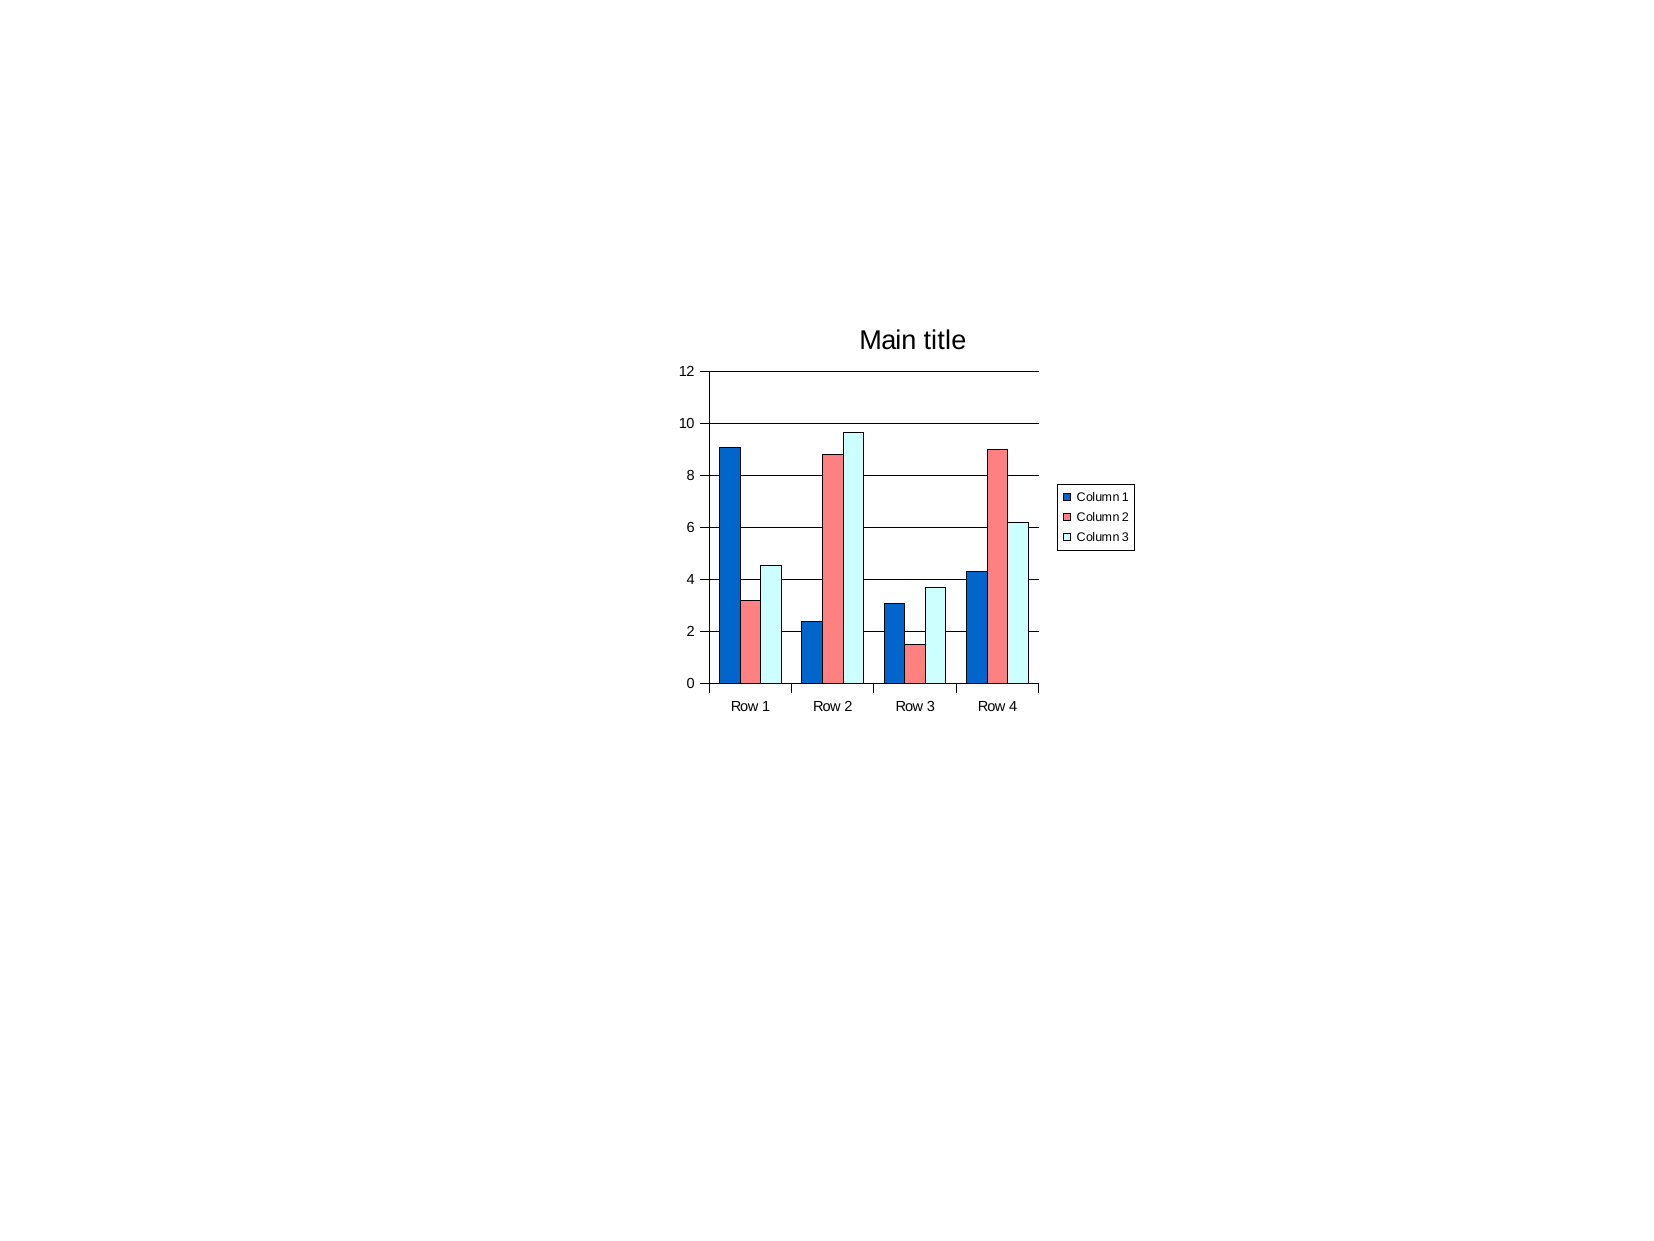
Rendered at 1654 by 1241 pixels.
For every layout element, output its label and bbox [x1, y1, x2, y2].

chart [669, 309, 1142, 723]
